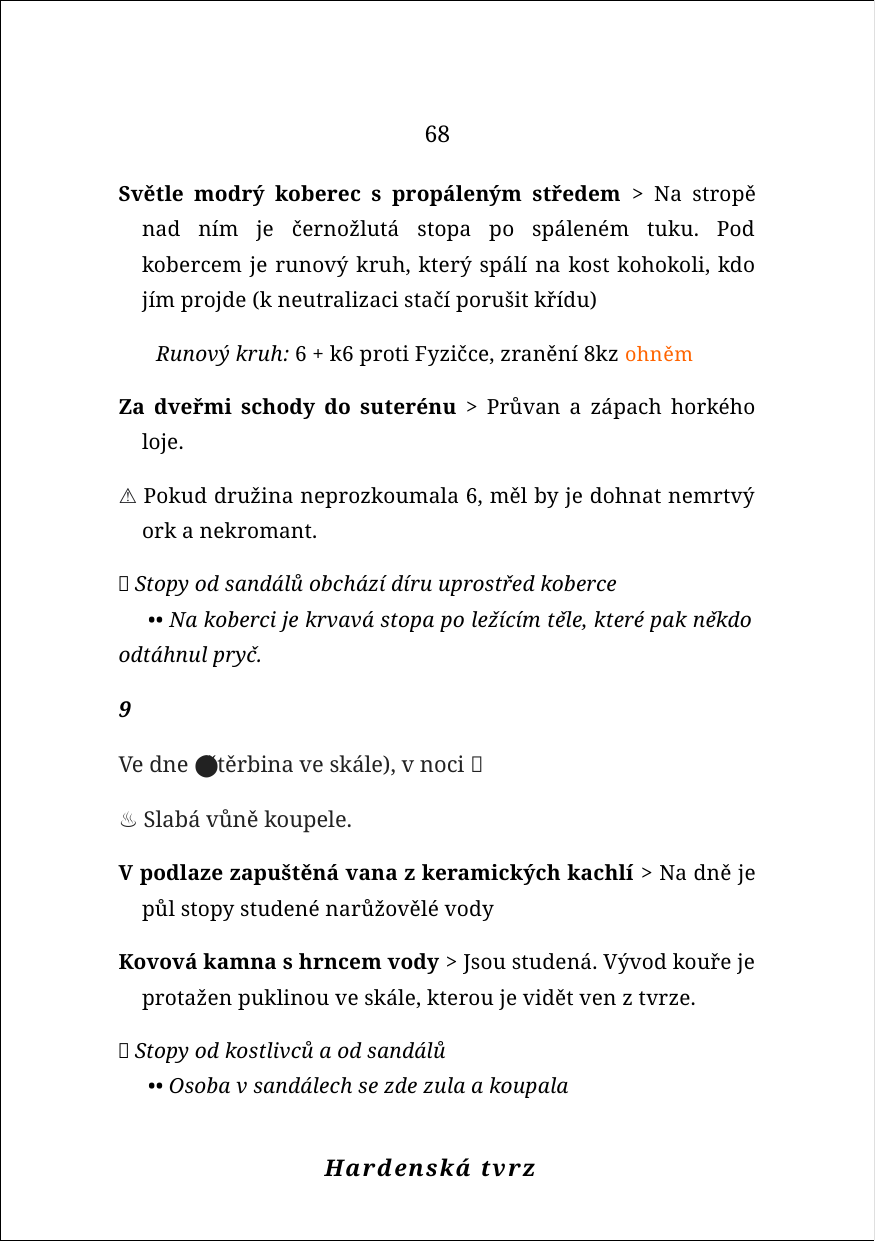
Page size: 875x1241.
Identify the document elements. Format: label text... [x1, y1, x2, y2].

text ⚠ Pokud družina neprozkoumala 6, měl by je dohnat nemrtvý ork a nekromant. [118, 481, 756, 545]
text 9 [118, 694, 756, 723]
text Za dveřmi schody do suterénu > Průvan a zápach horkého loje. [118, 392, 756, 456]
text Světle modrý koberec s propáleným středem > Na stropě nad ním je černožlutá stopa po spáleném tuku. Pod kobercem je runový kruh, který spálí na kost kohokoli, kdo jím projde (k neutralizaci stačí porušit křídu) [118, 179, 756, 314]
text 👣 Stopy od kostlivců a od sandálů •• Osoba v sandálech se zde zula a koupala [118, 1036, 756, 1100]
list Runový kruh: 6 + k6 proti Fyzičce, zranění 8kz ohněm [118, 339, 756, 367]
text Ve dne 💡 (štěrbina ve skále), v noci ⬤ [118, 749, 756, 778]
text Kovová kamna s hrncem vody > Jsou studená. Vývod kouře je protažen puklinou ve skále, kterou je vidět ven z tvrze. [118, 947, 756, 1011]
text ♨ Slabá vůně koupele. [118, 803, 756, 833]
text V podlaze zapuštěná vana z keramických kachlí > Na dně je půl stopy studené narůžovělé vody [118, 858, 756, 922]
text 👣 Stopy od sandálů obchází díru uprostřed koberce •• Na koberci je krvavá stopa po ležícím těle, které pak někdo odtáhnul pryč. [118, 569, 756, 669]
